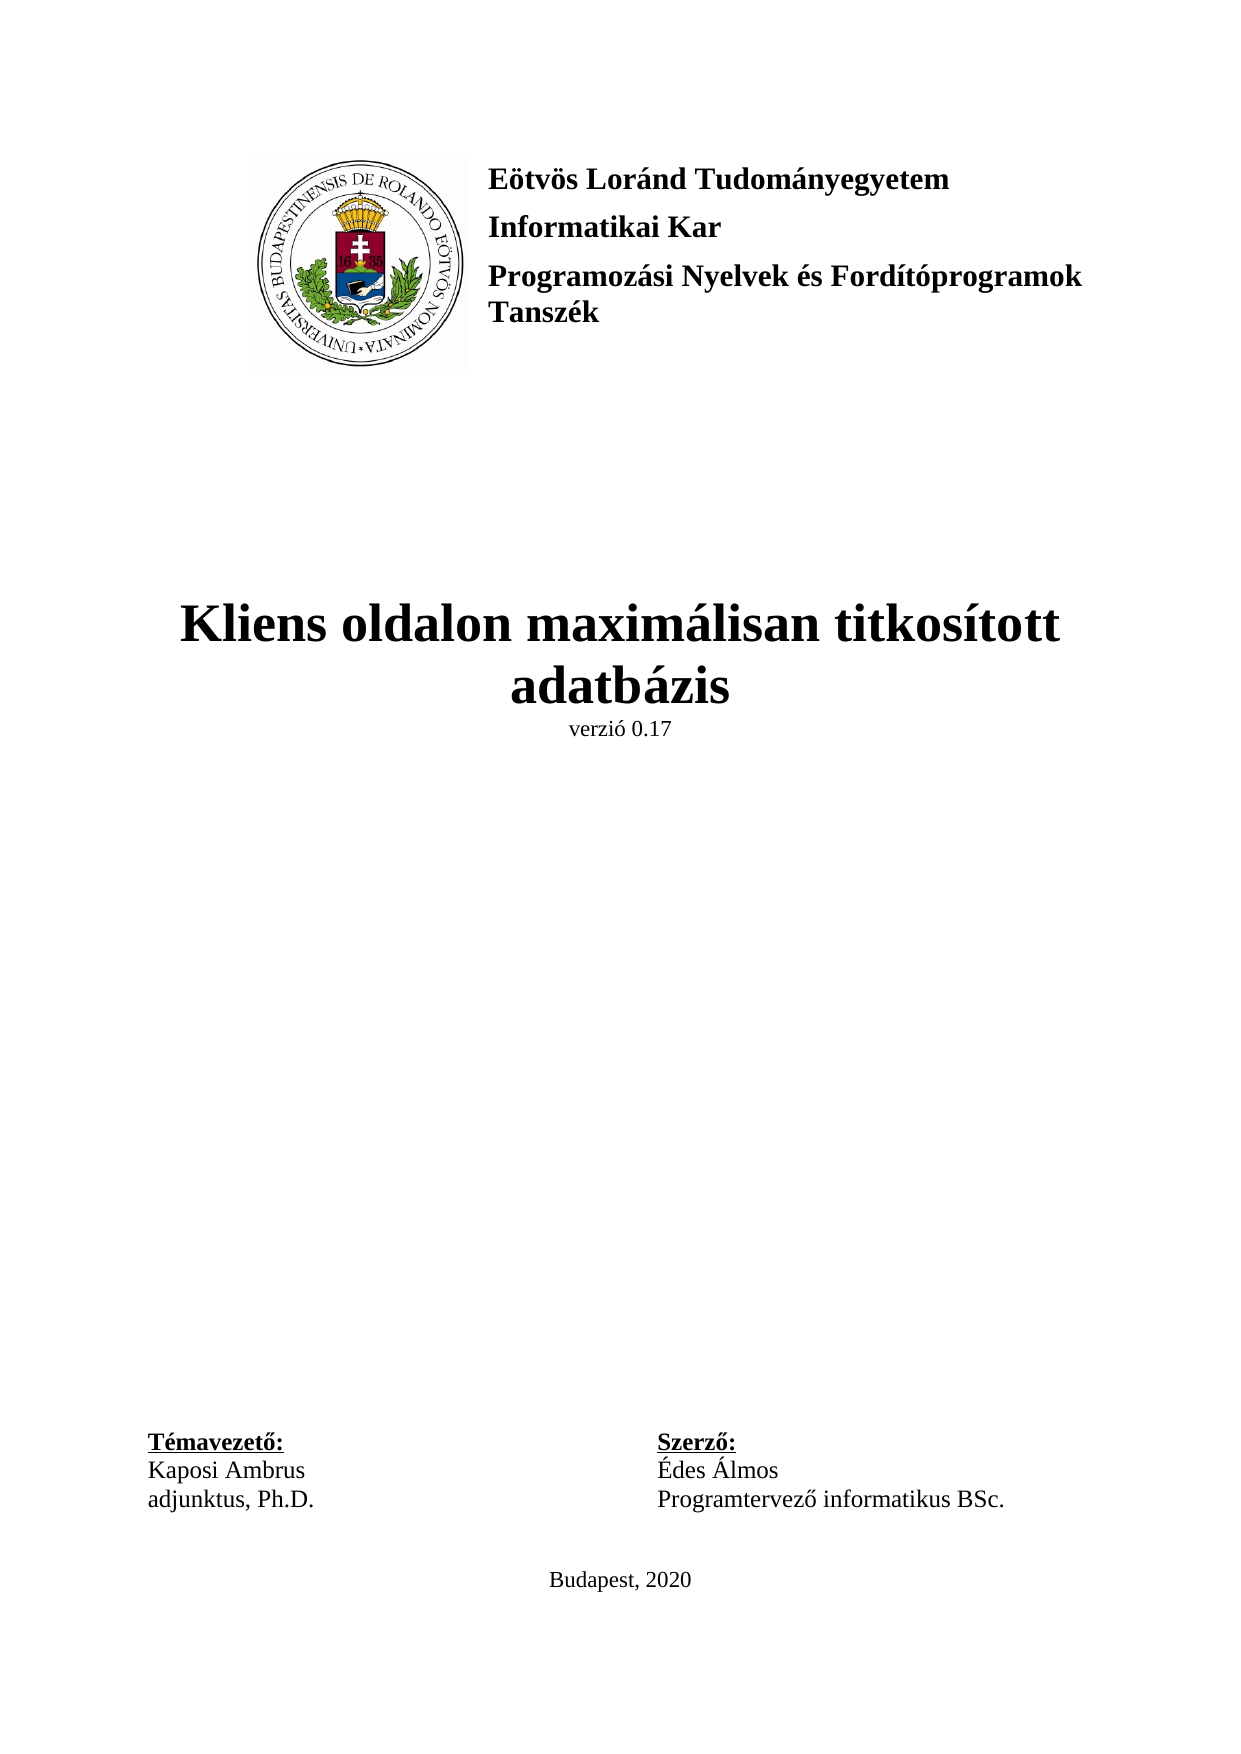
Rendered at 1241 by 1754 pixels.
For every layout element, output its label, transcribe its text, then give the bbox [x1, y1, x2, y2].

picture [250, 153, 470, 373]
text [148, 208, 250, 244]
text adjunktus, Ph.D. [148, 1484, 583, 1513]
text Témavezető: [148, 1427, 583, 1455]
text Budapest, 2020 [148, 1566, 1093, 1592]
text Szerző: [657, 1427, 1093, 1455]
text [148, 160, 250, 196]
text Informatikai Kar [470, 208, 1093, 244]
text verzió 0.17 [148, 715, 1093, 741]
text Kliens oldalon maximálisan titkosított adatbázis [148, 591, 1093, 715]
text Kaposi Ambrus [148, 1455, 583, 1484]
text Programozási Nyelvek és Fordítóprogramok Tanszék [470, 257, 1093, 329]
text Édes Álmos [657, 1455, 1093, 1484]
text [148, 257, 250, 329]
text Programtervező informatikus BSc. [657, 1484, 1093, 1513]
text Eötvös Loránd Tudományegyetem [470, 160, 1093, 196]
